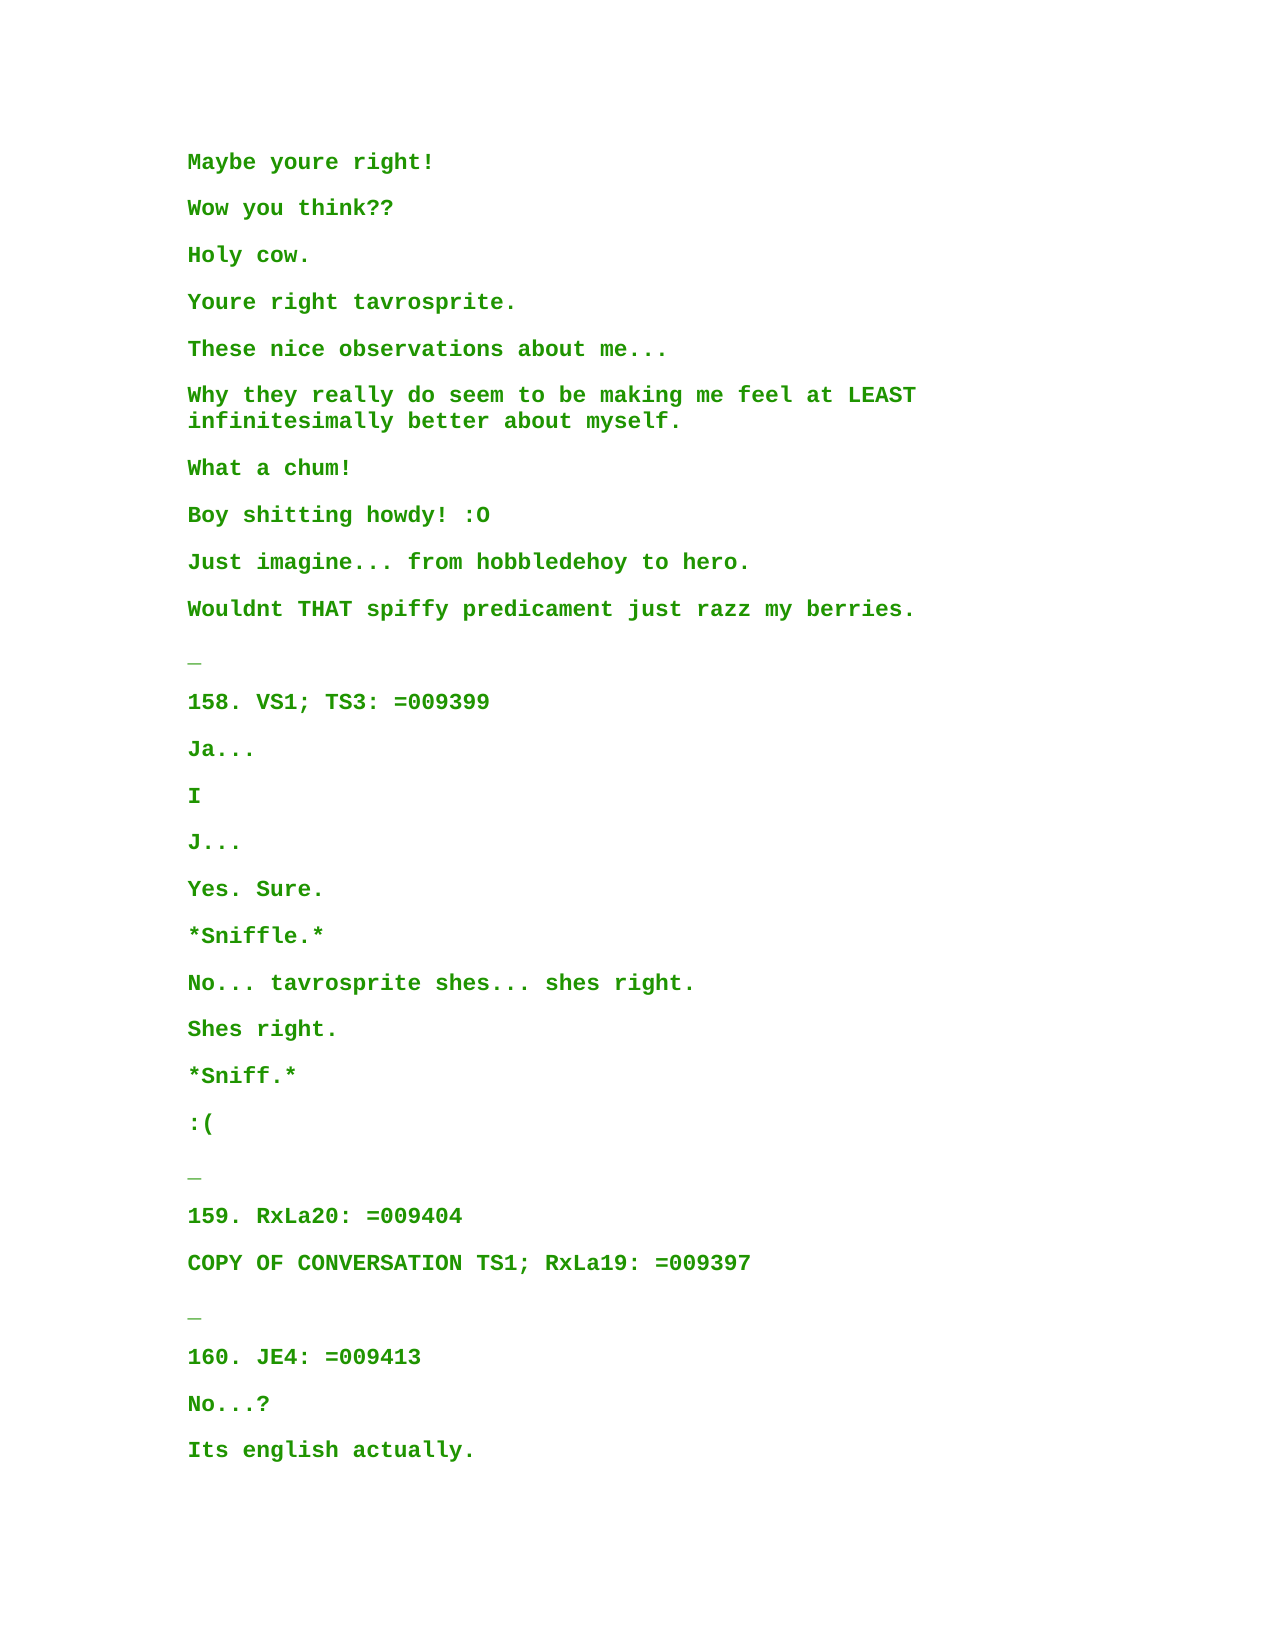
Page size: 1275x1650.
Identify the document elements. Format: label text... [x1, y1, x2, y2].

text Just imagine... from hobbledehoy to hero. [187, 550, 1087, 576]
text No... tavrosprite shes... shes right. [187, 971, 1087, 997]
text Maybe youre right! [187, 150, 1087, 176]
text Why they really do seem to be making me feel at LEAST infinitesimally better about myself. [187, 384, 1087, 436]
text These nice observations about me... [187, 337, 1087, 363]
text Ja... [187, 737, 1087, 763]
text 158. VS1; TS3: =009399 [187, 690, 1087, 716]
text 159. RxLa20: =009404 [187, 1205, 1087, 1231]
text Holy cow. [187, 243, 1087, 269]
text 160. JE4: =009413 [187, 1345, 1087, 1371]
text Youre right tavrosprite. [187, 290, 1087, 316]
text Its english actually. [187, 1439, 1087, 1465]
text Shes right. [187, 1018, 1087, 1044]
text *Sniffle.* [187, 924, 1087, 950]
text _ [187, 1298, 1087, 1324]
text No...? [187, 1392, 1087, 1418]
text Boy shitting howdy! :O [187, 503, 1087, 529]
text *Sniff.* [187, 1064, 1087, 1091]
text J... [187, 831, 1087, 857]
text COPY OF CONVERSATION TS1; RxLa19: =009397 [187, 1252, 1087, 1278]
text What a chum! [187, 457, 1087, 482]
text Yes. Sure. [187, 877, 1087, 903]
text :( [187, 1111, 1087, 1137]
text _ [187, 1158, 1087, 1184]
text Wow you think?? [187, 197, 1087, 223]
text _ [187, 644, 1087, 669]
text I [187, 784, 1087, 810]
text Wouldnt THAT spiffy predicament just razz my berries. [187, 597, 1087, 623]
